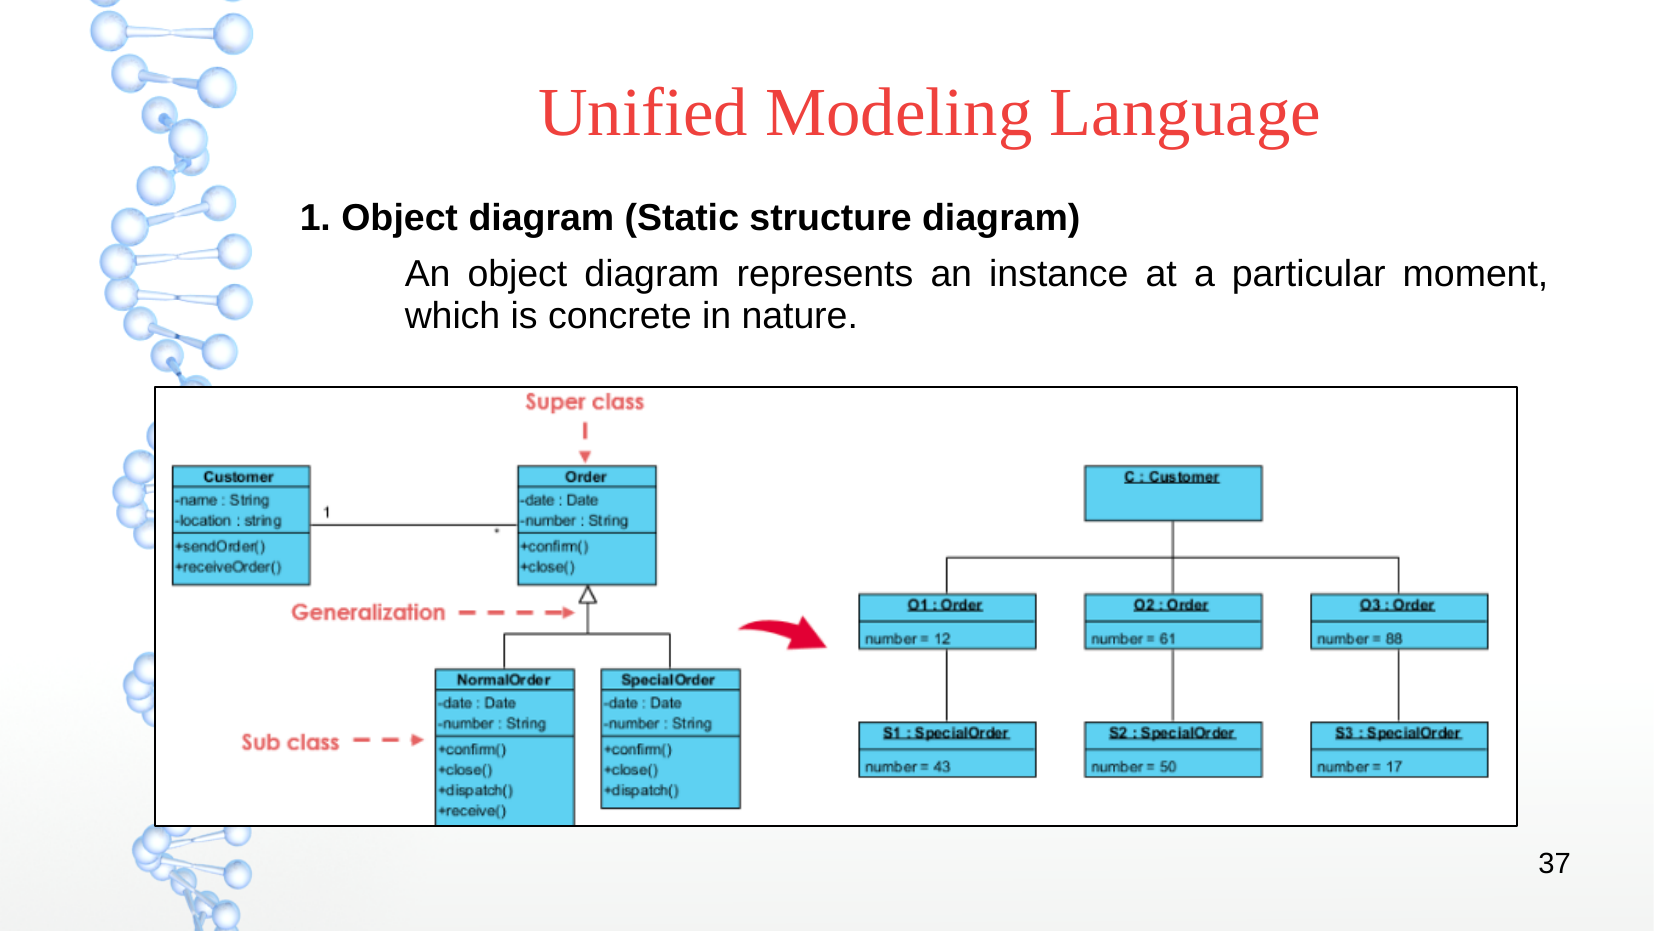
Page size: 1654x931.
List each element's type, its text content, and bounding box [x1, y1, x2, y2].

title Unified Modeling Language [265, 35, 1595, 189]
text_box 1. Object diagram (Static structure diagram) [285, 188, 1366, 288]
picture [0, 0, 1654, 931]
text_box [1366, 224, 1621, 596]
text_box [225, 224, 390, 386]
text_box An object diagram represents an instance at a particular moment, which is concrete in nature. [390, 245, 1564, 496]
